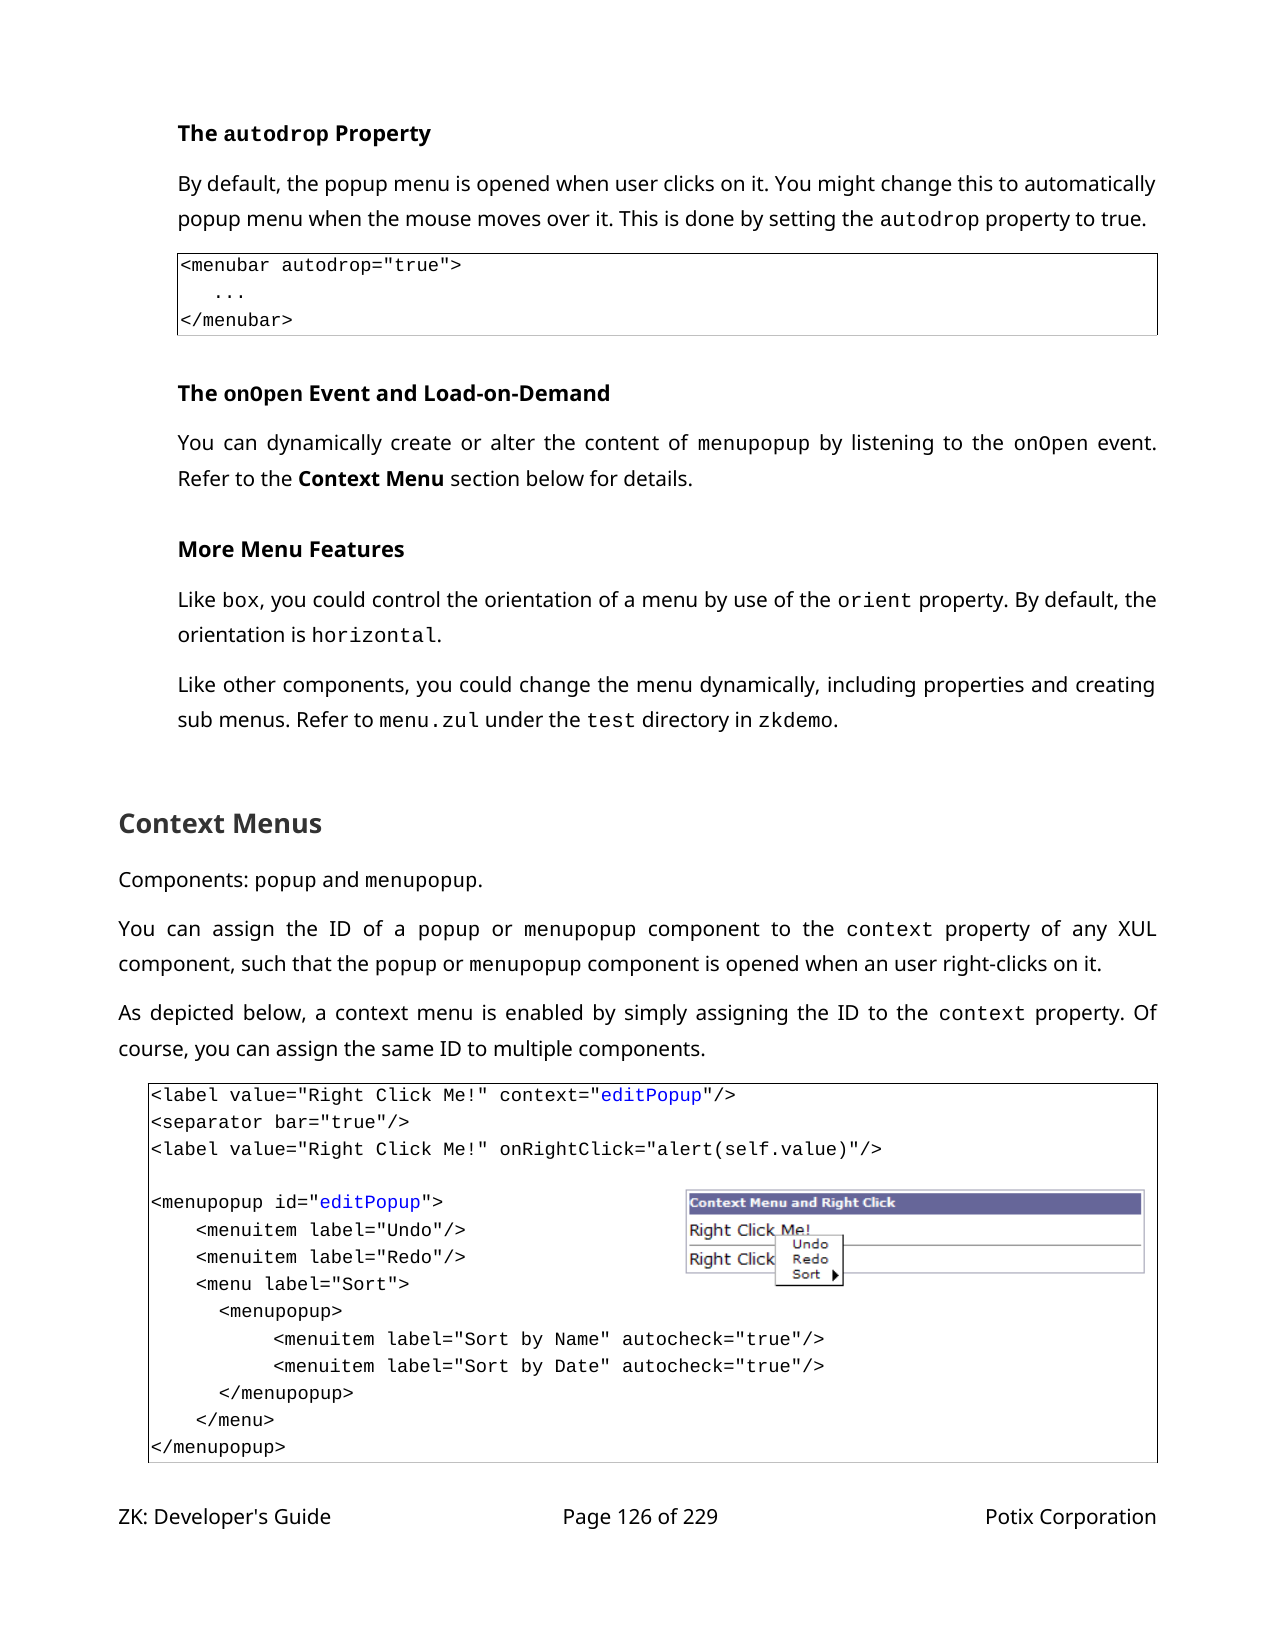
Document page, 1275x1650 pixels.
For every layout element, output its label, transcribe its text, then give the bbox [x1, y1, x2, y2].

text </menubar> [178, 308, 1157, 335]
text Like other components, you could change the menu dynamically, including properties and creating sub menus. Refer to menu.zul under the test directory in zkdemo. [177, 670, 1157, 733]
text <menubar autodrop="true"> [178, 254, 1157, 277]
subtitle The autodrop Property [177, 118, 1157, 148]
text Like box, you could control the orientation of a menu by use of the orient property. By default, the orientation is horizontal. [177, 585, 1157, 649]
text <menu label="Sort"> [149, 1272, 1157, 1296]
subtitle The onOpen Event and Load-on-Demand [177, 377, 1157, 407]
text </menu> [149, 1408, 1157, 1432]
text <menuitem label="Undo"/> [149, 1218, 682, 1242]
text <menupopup id="editPopup"> [149, 1190, 682, 1215]
text As depicted below, a context menu is enabled by simply assigning the ID to the context property. Of course, you can assign the same ID to multiple components. [118, 998, 1157, 1062]
text <menuitem label="Sort by Date" autocheck="true"/> [149, 1353, 1157, 1378]
text You can dynamically create or alter the content of menupopup by listening to the onOpen event. Refer to the Context Menu section below for details. [177, 428, 1157, 492]
subtitle Context Menus [118, 804, 1157, 841]
text By default, the popup menu is opened when user clicks on it. You might change this to automatically popup menu when the mouse moves over it. This is done by setting the autodrop property to true. [177, 169, 1157, 233]
text <menuitem label="Sort by Name" autocheck="true"/> [149, 1326, 1157, 1351]
text <separator bar="true"/> <label value="Right Click Me!" onRightClick="alert(self.value)"/> [149, 1110, 1157, 1187]
subtitle More Menu Features [177, 534, 1157, 564]
text </menupopup> [149, 1381, 1157, 1405]
text <menuitem label="Redo"/> [149, 1245, 682, 1269]
text </menupopup> [149, 1435, 1157, 1462]
text You can assign the ID of a popup or menupopup component to the context property of any XUL component, such that the popup or menupopup component is opened when an user right-clicks on it. [118, 914, 1157, 978]
text Components: popup and menupopup. [118, 865, 1157, 893]
text ... [178, 280, 1157, 305]
text <menupopup> [149, 1299, 1157, 1323]
text <label value="Right Click Me!" context="editPopup"/> [149, 1084, 1157, 1107]
picture [682, 1187, 1149, 1290]
